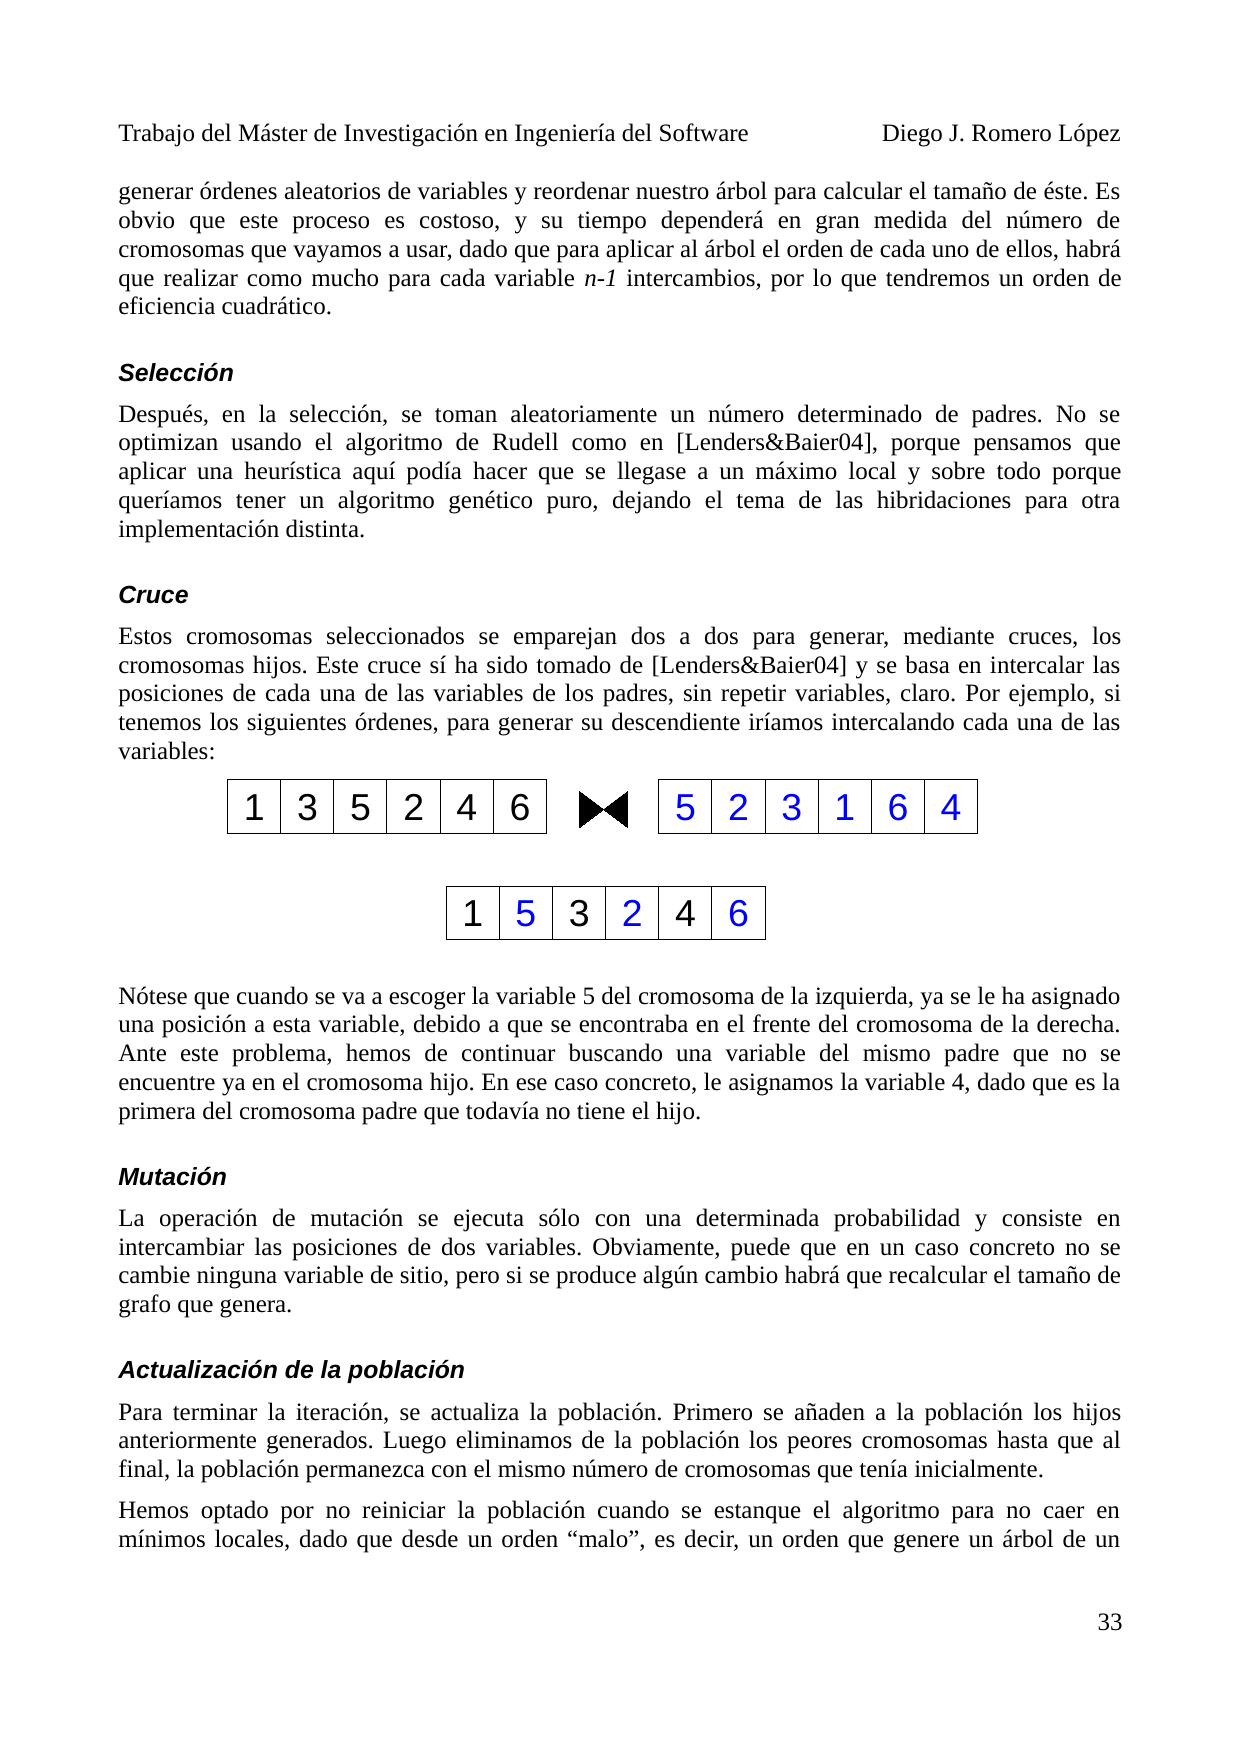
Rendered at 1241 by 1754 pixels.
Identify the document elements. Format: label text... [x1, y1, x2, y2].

text Estos cromosomas seleccionados se emparejan dos a dos para generar, mediante cruces, los cromosomas hijos. Este cruce sí ha sido tomado de [Lenders&Baier04] y se basa en intercalar las posiciones de cada una de las variables de los padres, sin repetir variables, claro. Por ejemplo, si tenemos los siguientes órdenes, para generar su descendiente iríamos intercalando cada una de las variables: [118, 621, 1122, 765]
text Para terminar la iteración, se actualiza la población. Primero se añaden a la población los hijos anteriormente generados. Luego eliminamos de la población los peores cromosomas hasta que al final, la población permanezca con el mismo número de cromosomas que tenía inicialmente. [118, 1397, 1122, 1483]
text Nótese que cuando se va a escoger la variable 5 del cromosoma de la izquierda, ya se le ha asignado una posición a esta variable, debido a que se encontraba en el frente del cromosoma de la derecha. Ante este problema, hemos de continuar buscando una variable del mismo padre que no se encuentre ya en el cromosoma hijo. En ese caso concreto, le asignamos la variable 4, dado que es la primera del cromosoma padre que todavía no tiene el hijo. [118, 981, 1122, 1124]
text Después, en la selección, se toman aleatoriamente un número determinado de padres. No se optimizan usando el algoritmo de Rudell como en [Lenders&Baier04], porque pensamos que aplicar una heurística aquí podía hacer que se llegase a un máximo local y sobre todo porque queríamos tener un algoritmo genético puro, dejando el tema de las hibridaciones para otra implementación distinta. [118, 399, 1122, 542]
subtitle Actualización de la población [118, 1356, 1122, 1384]
text generar órdenes aleatorios de variables y reordenar nuestro árbol para calcular el tamaño de éste. Es obvio que este proceso es costoso, y su tiempo dependerá en gran medida del número de cromosomas que vayamos a usar, dado que para aplicar al árbol el orden de cada uno de ellos, habrá que realizar como mucho para cada variable n-1 intercambios, por lo que tendremos un orden de eficiencia cuadrático. [118, 176, 1122, 320]
text Hemos optado por no reiniciar la población cuando se estanque el algoritmo para no caer en mínimos locales, dado que desde un orden “malo”, es decir, un orden que genere un árbol de un [118, 1495, 1122, 1553]
text La operación de mutación se ejecuta sólo con una determinada probabilidad y consiste en intercambiar las posiciones de dos variables. Obviamente, puede que en un caso concreto no se cambie ninguna variable de sitio, pero si se produce algún cambio habrá que recalcular el tamaño de grafo que genera. [118, 1203, 1122, 1318]
subtitle Mutación [118, 1162, 1122, 1191]
subtitle Selección [118, 358, 1122, 386]
subtitle Cruce [118, 580, 1122, 608]
